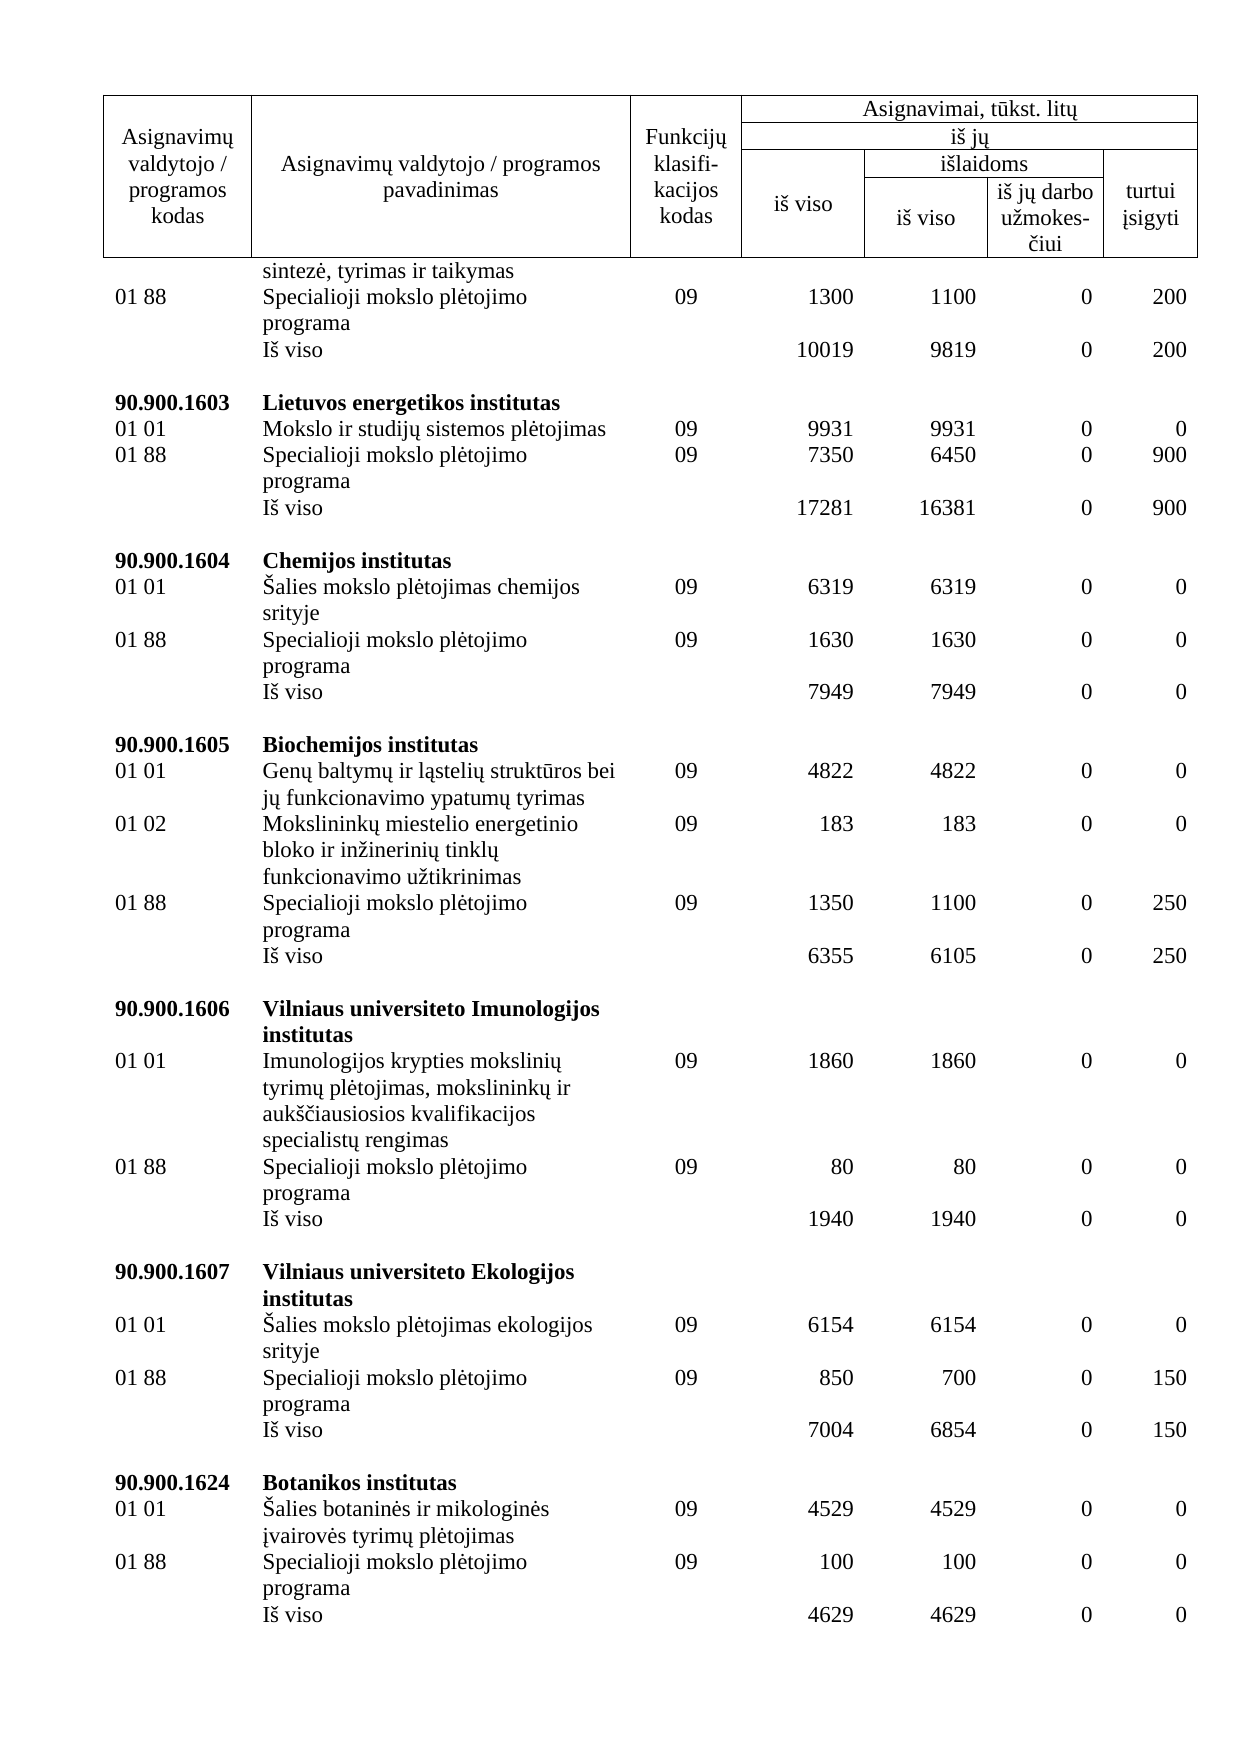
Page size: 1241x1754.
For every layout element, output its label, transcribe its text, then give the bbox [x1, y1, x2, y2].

table_cell [104, 1416, 251, 1443]
table_cell Botanikos institutas [251, 1469, 630, 1495]
table_cell 183 [742, 810, 864, 889]
table_cell Iš viso [251, 1206, 630, 1232]
table_cell 0 [987, 810, 1103, 889]
table_cell Specialioji mokslo plėtojimo programa [251, 441, 630, 494]
table_cell [987, 389, 1103, 415]
table_cell 0 [987, 283, 1103, 336]
table_cell 0 [987, 1416, 1103, 1443]
table_cell 6154 [742, 1311, 864, 1364]
table_cell 0 [987, 889, 1103, 942]
table_cell [865, 1232, 987, 1258]
table_cell [987, 731, 1103, 757]
table_cell [987, 995, 1103, 1047]
table_cell [104, 336, 251, 362]
table_cell [865, 1443, 987, 1469]
table_cell 6450 [865, 441, 987, 494]
table_cell 0 [987, 415, 1103, 441]
table_cell [865, 547, 987, 573]
table_cell 6319 [865, 573, 987, 626]
table_cell 0 [987, 1364, 1103, 1416]
table_cell 6355 [742, 942, 864, 968]
table_cell 0 [987, 1311, 1103, 1364]
table_cell [630, 1258, 742, 1311]
table_cell 09 [630, 573, 742, 626]
table_cell [251, 1627, 630, 1653]
table_cell 0 [1104, 810, 1198, 889]
table_cell [630, 520, 742, 547]
table_cell 09 [630, 626, 742, 678]
table_cell 0 [987, 679, 1103, 705]
table_cell Iš viso [251, 942, 630, 968]
table_cell 4629 [742, 1601, 864, 1627]
table_cell [742, 1443, 864, 1469]
table_cell 4629 [865, 1601, 987, 1627]
table_cell [104, 679, 251, 705]
table_cell [104, 968, 251, 995]
table_cell 01 88 [104, 1548, 251, 1601]
table_cell turtui įsigyti [1104, 150, 1197, 257]
table_cell [630, 1206, 742, 1232]
table_cell 09 [630, 1311, 742, 1364]
table_cell 09 [630, 415, 742, 441]
table_cell 0 [1104, 1206, 1198, 1232]
table_cell [104, 362, 251, 388]
table_cell 6319 [742, 573, 864, 626]
table_cell 250 [1104, 889, 1198, 942]
table_cell 0 [1104, 1548, 1198, 1601]
table_cell 01 01 [104, 1311, 251, 1364]
table_cell 0 [1104, 1048, 1198, 1153]
table_cell [251, 1443, 630, 1469]
table_cell Specialioji mokslo plėtojimo programa [251, 283, 630, 336]
table_cell [630, 1469, 742, 1495]
table_cell [742, 1627, 864, 1653]
table_cell 900 [1104, 494, 1198, 520]
table_cell 100 [865, 1548, 987, 1601]
table_cell [742, 968, 864, 995]
table_cell Mokslininkų miestelio energetinio bloko ir inžinerinių tinklų funkcionavimo užtikrinimas [251, 810, 630, 889]
table_cell 0 [987, 1048, 1103, 1153]
table_cell [1104, 1443, 1198, 1469]
table_cell 4529 [742, 1495, 864, 1548]
table_cell 1100 [865, 283, 987, 336]
table_cell [630, 258, 742, 283]
table_cell 09 [630, 283, 742, 336]
table_cell 09 [630, 1153, 742, 1206]
table_cell 0 [987, 441, 1103, 494]
table_cell 01 88 [104, 441, 251, 494]
table_cell 01 01 [104, 415, 251, 441]
table_cell [987, 1443, 1103, 1469]
table_cell [742, 362, 864, 388]
table_cell 1630 [742, 626, 864, 678]
table_cell [1104, 520, 1198, 547]
table_cell Specialioji mokslo plėtojimo programa [251, 626, 630, 678]
table_cell Vilniaus universiteto Ekologijos institutas [251, 1258, 630, 1311]
table_cell 0 [1104, 573, 1198, 626]
table_cell 01 01 [104, 1495, 251, 1548]
table_cell iš jų darbo užmokes-čiui [988, 178, 1103, 257]
table_cell [865, 1469, 987, 1495]
table_cell [104, 1443, 251, 1469]
table_header Funkcijų klasifi- kacijos kodas [631, 96, 741, 257]
table_cell 90.900.1606 [104, 995, 251, 1047]
table_cell [630, 1601, 742, 1627]
table_cell 0 [1104, 1311, 1198, 1364]
table_cell 09 [630, 1495, 742, 1548]
table_cell 09 [630, 810, 742, 889]
table_cell 7949 [742, 679, 864, 705]
table_cell [630, 389, 742, 415]
table_cell Iš viso [251, 494, 630, 520]
table_cell 4822 [742, 758, 864, 810]
table_cell [1104, 731, 1198, 757]
table_cell [251, 968, 630, 995]
table_cell Imunologijos krypties mokslinių tyrimų plėtojimas, mokslininkų ir aukščiausiosios kvalifikacijos specialistų rengimas [251, 1048, 630, 1153]
table_cell 17281 [742, 494, 864, 520]
table_cell Iš viso [251, 679, 630, 705]
table_cell 80 [742, 1153, 864, 1206]
table_cell [987, 258, 1103, 283]
table_cell 09 [630, 1048, 742, 1153]
table_cell 0 [1104, 626, 1198, 678]
table_cell [865, 968, 987, 995]
table_cell [1104, 258, 1198, 283]
table_cell [742, 1469, 864, 1495]
table_cell iš viso [742, 150, 864, 257]
table_cell [630, 705, 742, 731]
table_header Asignavimų valdytojo / programos pavadinimas [252, 96, 630, 257]
table_cell 0 [1104, 1495, 1198, 1548]
table_cell [251, 520, 630, 547]
table_cell [742, 389, 864, 415]
table_cell 01 88 [104, 1364, 251, 1416]
table_cell 1860 [865, 1048, 987, 1153]
table_cell 250 [1104, 942, 1198, 968]
table_cell [742, 1232, 864, 1258]
table_cell 1300 [742, 283, 864, 336]
table_cell 4822 [865, 758, 987, 810]
table_cell 09 [630, 889, 742, 942]
table_cell Iš viso [251, 1601, 630, 1627]
table_cell [630, 336, 742, 362]
table_cell [1104, 1627, 1198, 1653]
table_cell [104, 1601, 251, 1627]
table_cell 0 [987, 573, 1103, 626]
table_cell 0 [1104, 1153, 1198, 1206]
table_cell [987, 1258, 1103, 1311]
table_cell [630, 1443, 742, 1469]
table_cell [1104, 1469, 1198, 1495]
table_cell 1860 [742, 1048, 864, 1153]
table_cell [630, 547, 742, 573]
table_cell 0 [1104, 415, 1198, 441]
table_cell [865, 1258, 987, 1311]
table_cell iš jų [742, 123, 1197, 149]
table_cell [630, 494, 742, 520]
table_cell [251, 1232, 630, 1258]
table_cell [987, 362, 1103, 388]
table_cell 6854 [865, 1416, 987, 1443]
table_cell [104, 705, 251, 731]
table_cell [630, 1627, 742, 1653]
table_cell 1630 [865, 626, 987, 678]
table_cell 4529 [865, 1495, 987, 1548]
table_cell Specialioji mokslo plėtojimo programa [251, 1364, 630, 1416]
table_cell [742, 258, 864, 283]
table_cell Vilniaus universiteto Imunologijos institutas [251, 995, 630, 1047]
table_cell [630, 1416, 742, 1443]
table_cell 90.900.1603 [104, 389, 251, 415]
table_cell 0 [1104, 679, 1198, 705]
table_cell Specialioji mokslo plėtojimo programa [251, 1548, 630, 1601]
table_cell [104, 258, 251, 283]
table_cell Genų baltymų ir ląstelių struktūros bei jų funkcionavimo ypatumų tyrimas [251, 758, 630, 810]
table_cell [630, 362, 742, 388]
table_cell [987, 1232, 1103, 1258]
table_cell 80 [865, 1153, 987, 1206]
table_cell 0 [987, 1495, 1103, 1548]
table_cell [630, 942, 742, 968]
table_cell 0 [987, 942, 1103, 968]
table_cell [742, 547, 864, 573]
table_cell [104, 494, 251, 520]
table_cell 0 [1104, 758, 1198, 810]
table_cell 09 [630, 1364, 742, 1416]
table_cell [1104, 362, 1198, 388]
table_cell 0 [987, 1601, 1103, 1627]
table_cell 90.900.1607 [104, 1258, 251, 1311]
table_cell [742, 1258, 864, 1311]
table_cell [865, 520, 987, 547]
table_cell 850 [742, 1364, 864, 1416]
table_cell Mokslo ir studijų sistemos plėtojimas [251, 415, 630, 441]
table_cell [742, 520, 864, 547]
table_cell [104, 1627, 251, 1653]
table_cell 1350 [742, 889, 864, 942]
table_cell 01 88 [104, 626, 251, 678]
table_cell 0 [987, 1548, 1103, 1601]
table_cell [1104, 389, 1198, 415]
table_cell [1104, 1232, 1198, 1258]
table_cell Specialioji mokslo plėtojimo programa [251, 1153, 630, 1206]
table_cell 9931 [865, 415, 987, 441]
table_cell 01 02 [104, 810, 251, 889]
table_cell 150 [1104, 1416, 1198, 1443]
table_cell Chemijos institutas [251, 547, 630, 573]
table_cell [1104, 547, 1198, 573]
table_cell Iš viso [251, 336, 630, 362]
table_cell 0 [987, 336, 1103, 362]
table_cell [1104, 968, 1198, 995]
table_cell [865, 389, 987, 415]
table_cell iš viso [865, 178, 987, 257]
table_cell 9819 [865, 336, 987, 362]
table_cell 90.900.1624 [104, 1469, 251, 1495]
table_cell 7949 [865, 679, 987, 705]
table_cell [865, 731, 987, 757]
table_cell 10019 [742, 336, 864, 362]
table_header Asignavimų valdytojo / programos kodas [104, 96, 251, 257]
table_cell 90.900.1604 [104, 547, 251, 573]
table_cell [1104, 1258, 1198, 1311]
table_cell 150 [1104, 1364, 1198, 1416]
table_cell [630, 731, 742, 757]
table_cell [104, 1232, 251, 1258]
table_cell 700 [865, 1364, 987, 1416]
table_cell 01 88 [104, 1153, 251, 1206]
table_cell [630, 679, 742, 705]
table_cell [630, 995, 742, 1047]
table_cell 183 [865, 810, 987, 889]
table_cell 6105 [865, 942, 987, 968]
table_cell [987, 1627, 1103, 1653]
table_cell [865, 258, 987, 283]
table_cell 0 [987, 626, 1103, 678]
table_cell [987, 705, 1103, 731]
table_cell 1100 [865, 889, 987, 942]
table_cell 01 01 [104, 1048, 251, 1153]
table_cell 0 [987, 494, 1103, 520]
table_cell Lietuvos energetikos institutas [251, 389, 630, 415]
table_cell 01 01 [104, 573, 251, 626]
table_cell [1104, 995, 1198, 1047]
table_cell [742, 995, 864, 1047]
table_cell [742, 731, 864, 757]
table_cell 6154 [865, 1311, 987, 1364]
table_cell [251, 362, 630, 388]
table_cell 09 [630, 441, 742, 494]
table_cell 900 [1104, 441, 1198, 494]
table_cell Specialioji mokslo plėtojimo programa [251, 889, 630, 942]
table_cell [251, 705, 630, 731]
table_cell Šalies mokslo plėtojimas ekologijos srityje [251, 1311, 630, 1364]
table_cell [630, 1232, 742, 1258]
table_cell 9931 [742, 415, 864, 441]
table_cell [987, 520, 1103, 547]
table_cell sintezė, tyrimas ir taikymas [251, 258, 630, 283]
table_cell 1940 [742, 1206, 864, 1232]
table_cell [630, 968, 742, 995]
table_cell [987, 968, 1103, 995]
table_cell 16381 [865, 494, 987, 520]
table_cell išlaidoms [865, 150, 1103, 177]
table_cell 01 01 [104, 758, 251, 810]
table_cell 09 [630, 1548, 742, 1601]
table_cell 0 [987, 1206, 1103, 1232]
table_cell 01 88 [104, 889, 251, 942]
table_cell [104, 520, 251, 547]
table_cell [104, 942, 251, 968]
table_cell Biochemijos institutas [251, 731, 630, 757]
table_cell Iš viso [251, 1416, 630, 1443]
table_cell [865, 362, 987, 388]
table_cell 90.900.1605 [104, 731, 251, 757]
table_cell 200 [1104, 283, 1198, 336]
table_cell 200 [1104, 336, 1198, 362]
table_cell Šalies botaninės ir mikologinės įvairovės tyrimų plėtojimas [251, 1495, 630, 1548]
table_cell [104, 1206, 251, 1232]
table_cell 0 [1104, 1601, 1198, 1627]
table_cell [865, 705, 987, 731]
table_cell [742, 705, 864, 731]
table_cell [987, 1469, 1103, 1495]
table_cell [987, 547, 1103, 573]
table_cell 100 [742, 1548, 864, 1601]
table_cell 7350 [742, 441, 864, 494]
table_cell [1104, 705, 1198, 731]
table_cell 0 [987, 758, 1103, 810]
table_header Asignavimai, tūkst. litų [742, 96, 1197, 122]
table_cell 7004 [742, 1416, 864, 1443]
table_cell 1940 [865, 1206, 987, 1232]
table_cell 01 88 [104, 283, 251, 336]
table_cell 0 [987, 1153, 1103, 1206]
table_cell [865, 995, 987, 1047]
table_cell 09 [630, 758, 742, 810]
table_cell Šalies mokslo plėtojimas chemijos srityje [251, 573, 630, 626]
table_cell [865, 1627, 987, 1653]
